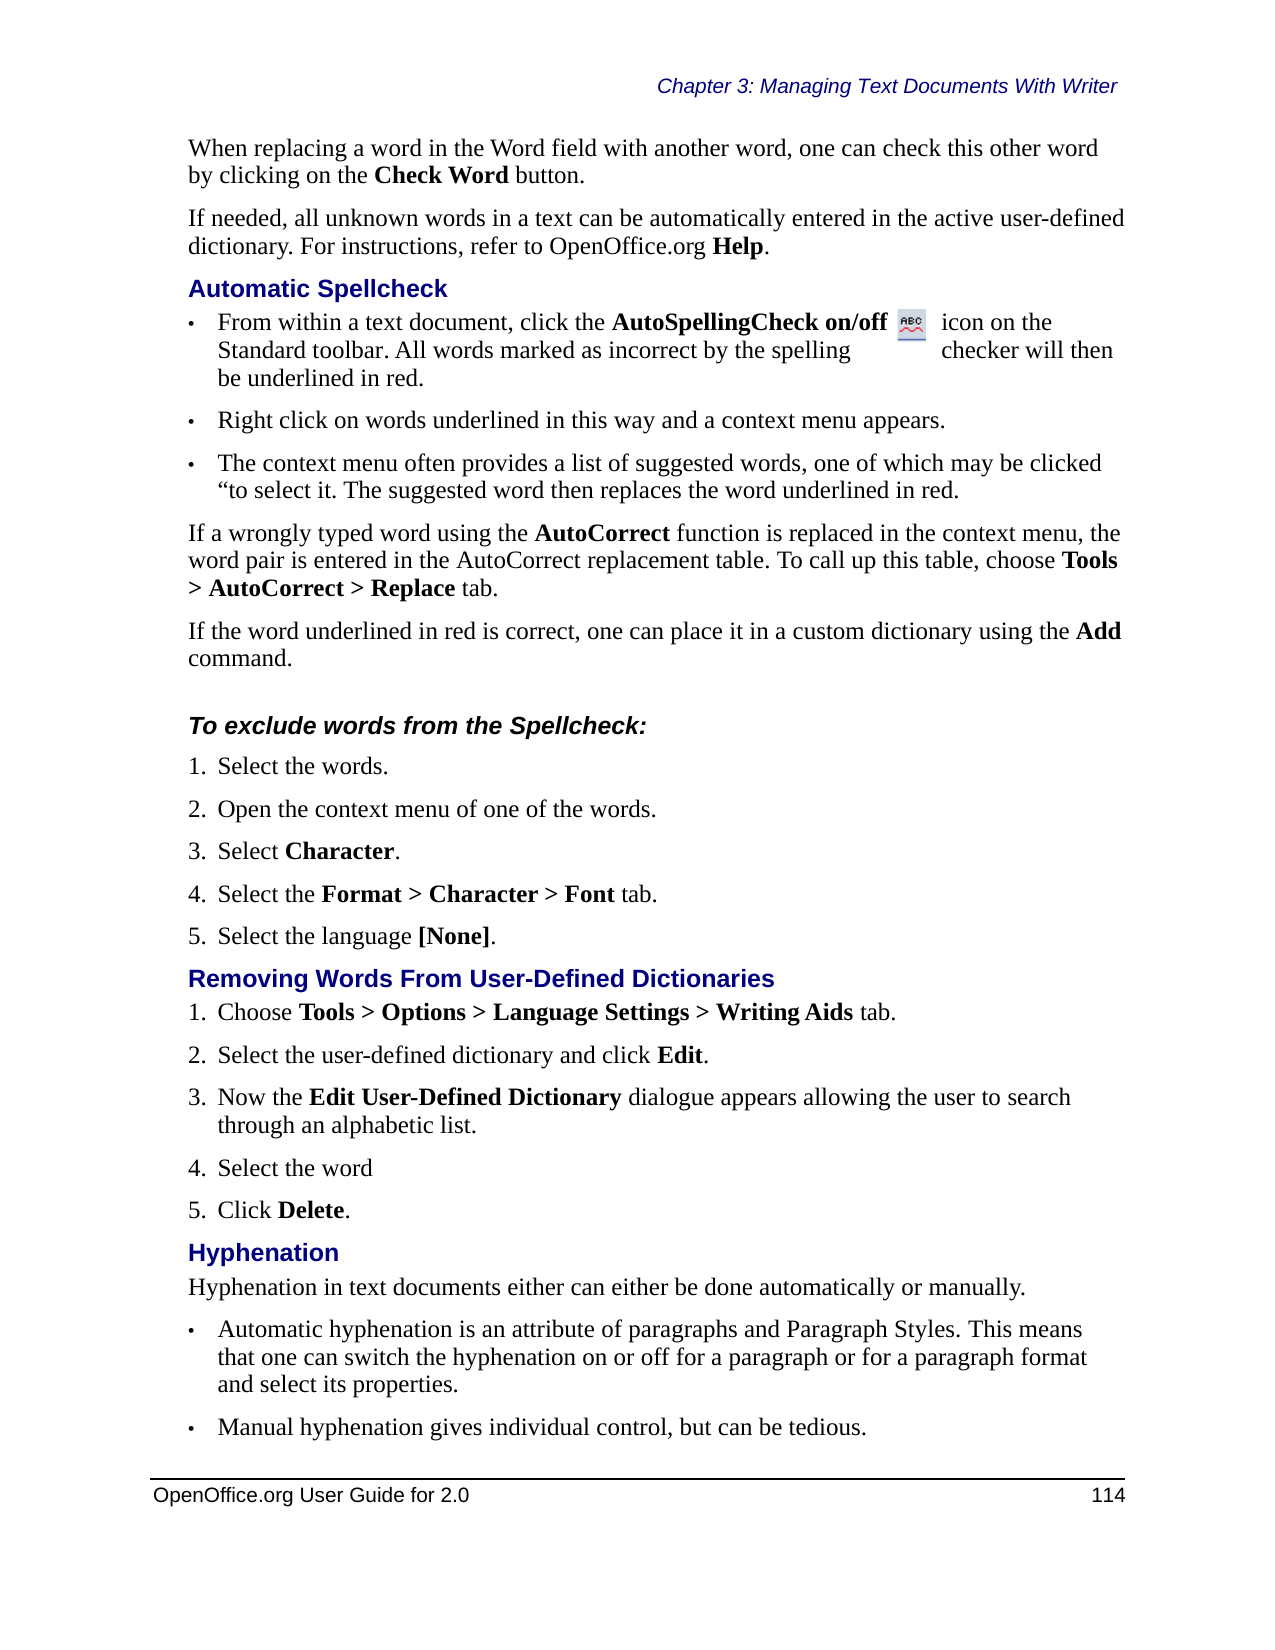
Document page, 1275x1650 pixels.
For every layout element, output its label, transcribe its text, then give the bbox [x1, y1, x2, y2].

list Select the user-defined dictionary and click Edit. [188, 1041, 1125, 1069]
subtitle To exclude words from the Spellcheck: [188, 712, 1125, 740]
list Click Delete. [188, 1196, 1125, 1224]
text When replacing a word in the Word field with another word, one can check this other word by clicking on the Check Word button. [188, 134, 1125, 189]
list Select Character. [188, 837, 1125, 865]
text Hyphenation in text documents either can either be done automatically or manually. [188, 1273, 1125, 1300]
list Open the context menu of one of the words. [188, 795, 1125, 822]
subtitle Removing Words From User-Defined Dictionaries [188, 965, 1125, 993]
list Select the language [None]. [188, 922, 1125, 950]
text If the word underlined in red is correct, one can place it in a custom dictionary using the Add command. [188, 617, 1125, 672]
list The context menu often provides a list of suggested words, one of which may be clicked “to select it. The suggested word then replaces the word underlined in red. [188, 449, 1125, 504]
list Manual hyphenation gives individual control, but can be tedious. [188, 1413, 1125, 1441]
list Now the Edit User-Defined Dictionary dialogue appears allowing the user to search through an alphabetic list. [188, 1083, 1125, 1139]
text If needed, all unknown words in a text can be automatically entered in the active user-defined dictionary. For instructions, refer to OpenOffice.org Help. [188, 204, 1125, 259]
text If a wrongly typed word using the AutoCorrect function is replaced in the context menu, the word pair is entered in the AutoCorrect replacement table. To call up this table, choose Tools > AutoCorrect > Replace tab. [188, 519, 1125, 602]
picture [897, 309, 926, 342]
subtitle Automatic Spellcheck [188, 274, 1125, 302]
list Automatic hyphenation is an attribute of paragraphs and Paragraph Styles. This means that one can switch the hyphenation on or off for a paragraph or for a paragraph format and select its properties. [188, 1315, 1125, 1398]
list From within a text document, click the AutoSpellingCheck on/off icon on the Standard toolbar. All words marked as incorrect by the spelling checker will then be underlined in red. [188, 308, 1125, 391]
list Select the Format > Character > Font tab. [188, 880, 1125, 907]
subtitle Hyphenation [188, 1239, 1125, 1267]
list Select the word [188, 1154, 1125, 1181]
list Select the words. [188, 752, 1125, 780]
list Choose Tools > Options > Language Settings > Writing Aids tab. [188, 998, 1125, 1026]
list Right click on words underlined in this way and a context menu appears. [188, 406, 1125, 434]
